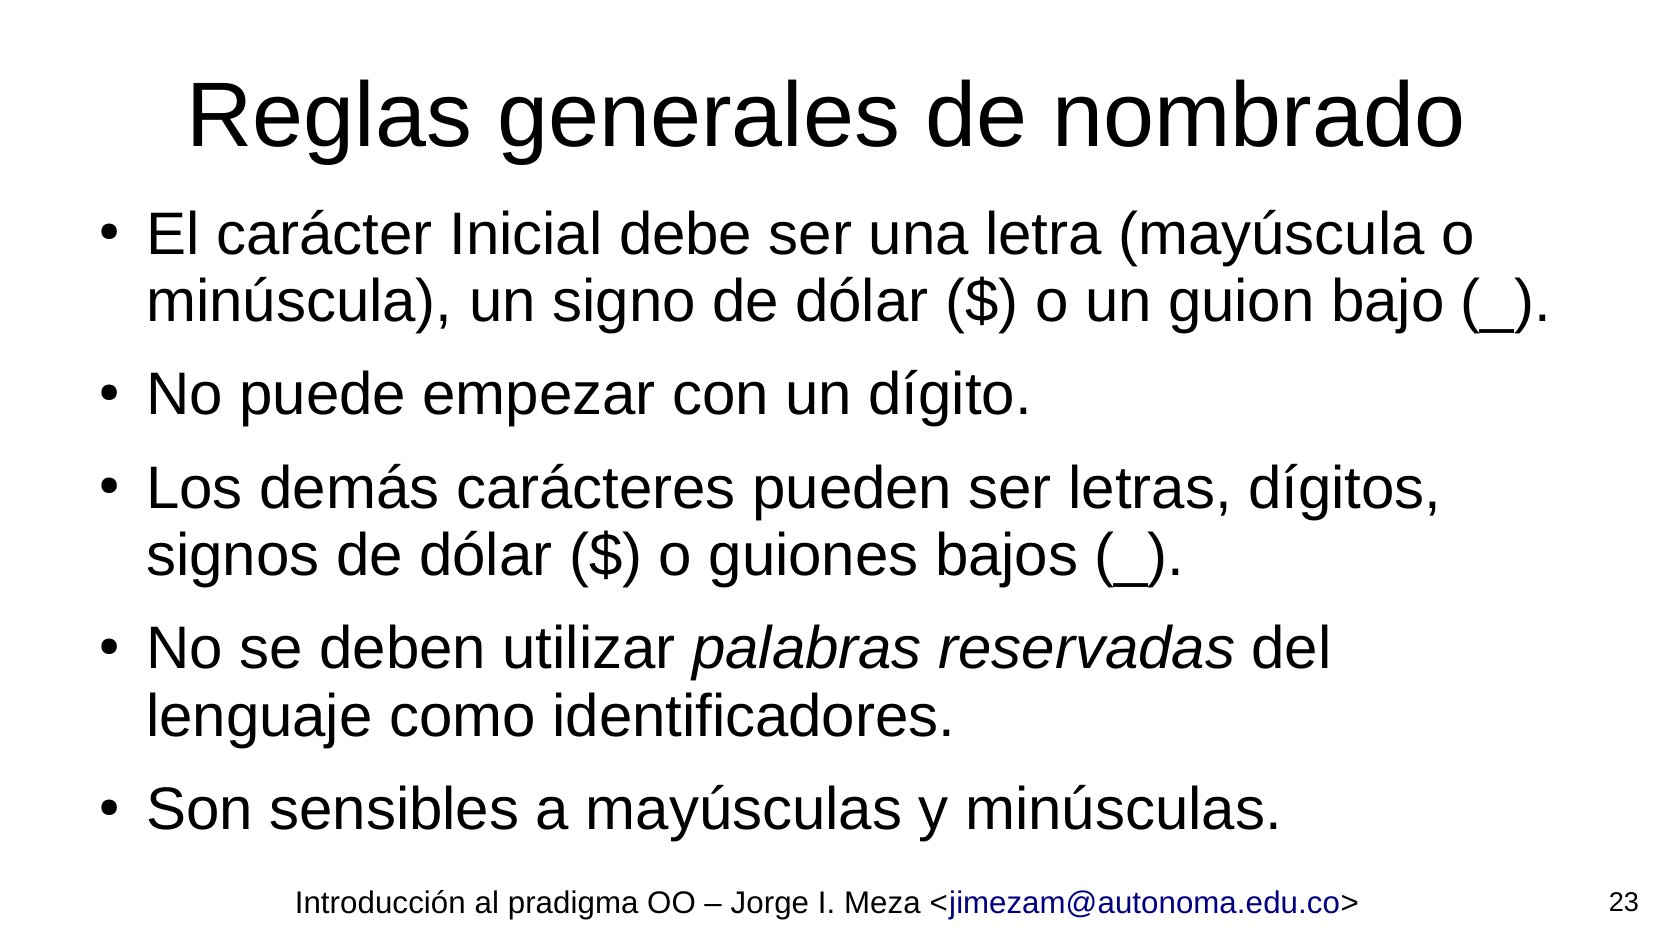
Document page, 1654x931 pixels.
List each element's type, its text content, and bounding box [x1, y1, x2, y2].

list El carácter Inicial debe ser una letra (mayúscula o minúscula), un signo de dólar ($) o un guion bajo (_). No puede empezar con un dígito. Los demás carácteres pueden ser letras, dígitos, signos de dólar ($) o guiones bajos (_). No se deben utilizar palabras reservadas del lenguaje como identificadores. Son sensibles a mayúsculas y minúsculas. [82, 199, 1571, 861]
title Reglas generales de nombrado [82, 37, 1571, 193]
